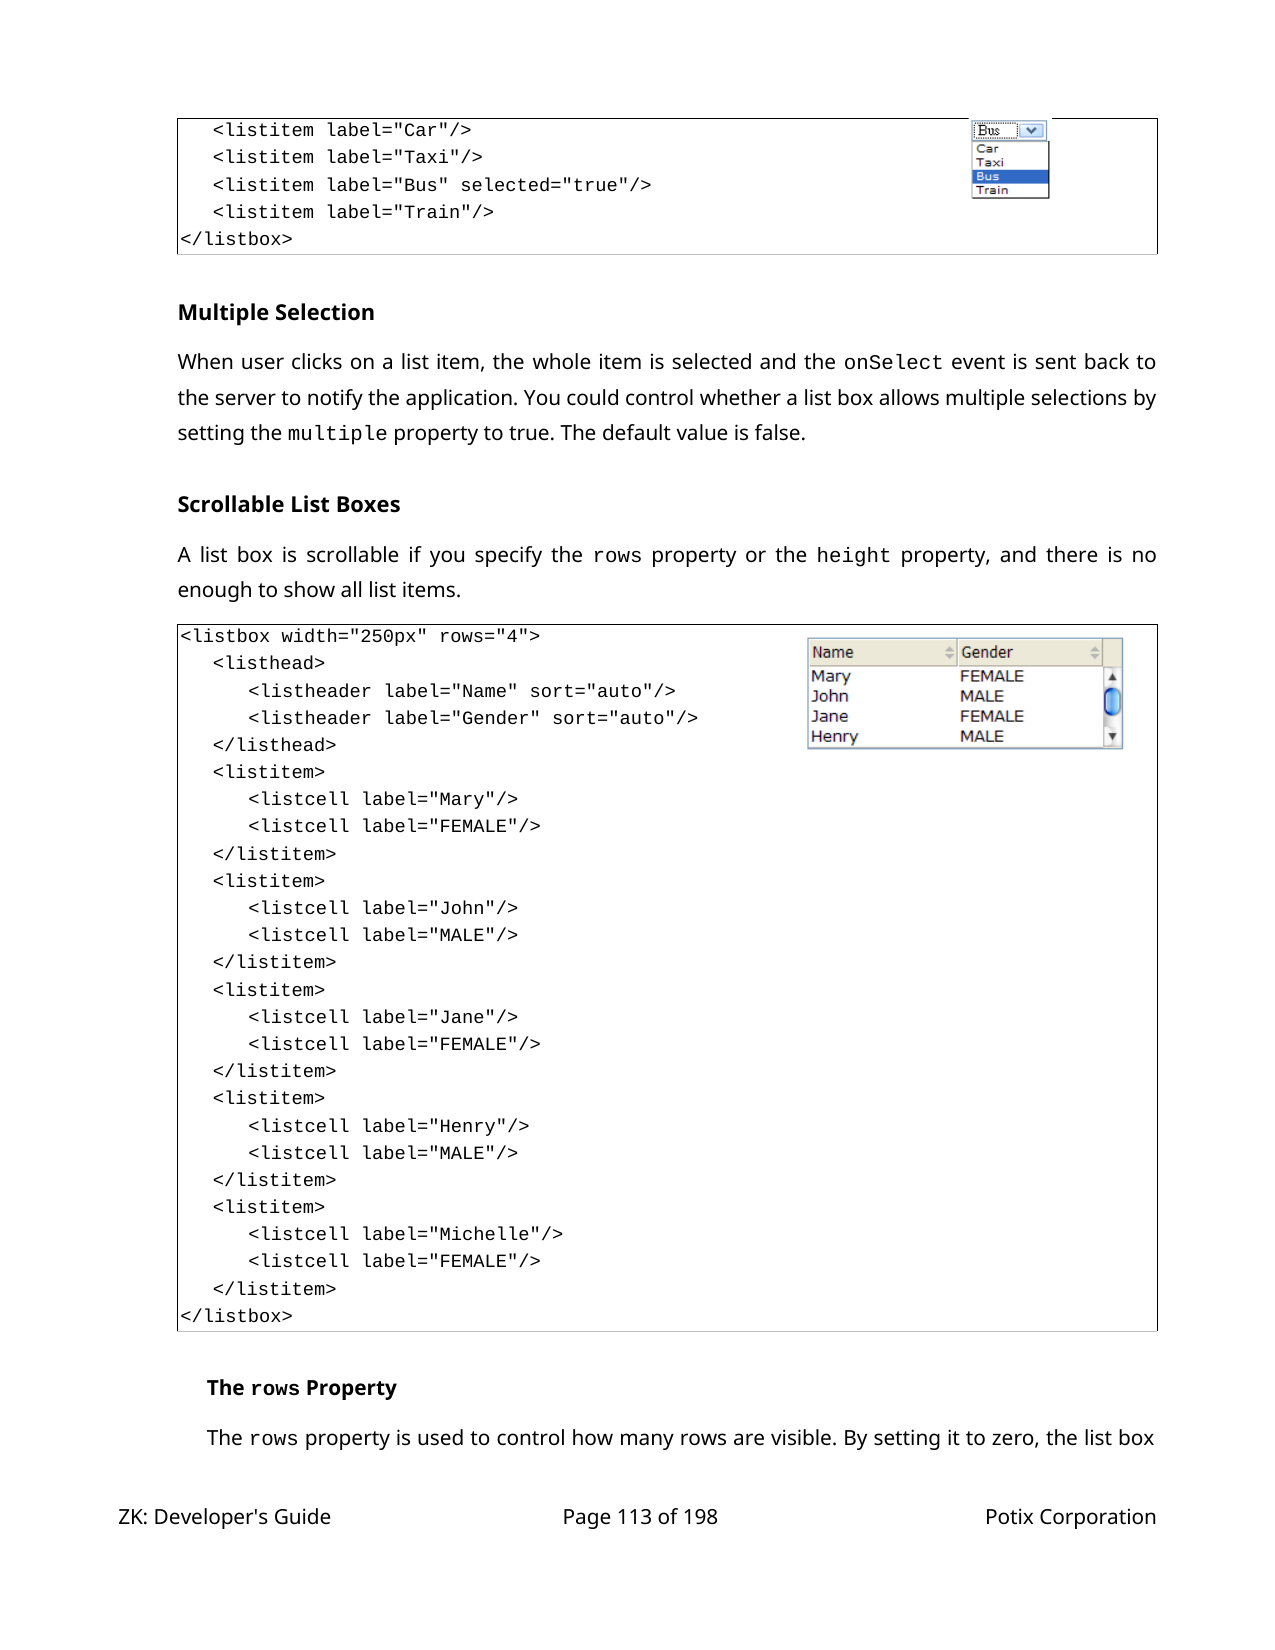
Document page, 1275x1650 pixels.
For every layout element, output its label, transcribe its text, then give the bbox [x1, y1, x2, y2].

text <listcell label="MALE"/> [178, 1141, 1157, 1165]
text <listitem label="Car"/> [178, 119, 968, 142]
text <listitem> [178, 760, 1157, 784]
text <listitem label="Taxi"/> [178, 145, 968, 169]
text <listcell label="Henry"/> [178, 1113, 1157, 1138]
text When user clicks on a list item, the whole item is selected and the onSelect event is sent back to the server to notify the application. You could control whether a list box allows multiple selections by setting the multiple property to true. The default value is false. [177, 347, 1157, 447]
text <listhead> [178, 651, 805, 676]
text [1053, 145, 1157, 169]
text <listitem> [178, 869, 1157, 893]
text <listcell label="FEMALE"/> [178, 1249, 1157, 1274]
subtitle Multiple Selection [177, 297, 1157, 327]
text <listitem label="Bus" selected="true"/> [178, 172, 968, 197]
text <listcell label="Jane"/> [178, 1005, 1157, 1029]
text <listitem> [178, 1195, 1157, 1219]
text </listitem> [178, 842, 1157, 866]
text </listitem> [178, 1277, 1157, 1301]
text <listcell label="FEMALE"/> [178, 814, 1157, 839]
text <listbox width="250px" rows="4"> [178, 625, 1157, 648]
text <listcell label="Mary"/> [178, 787, 1157, 811]
text </listbox> [178, 1304, 1157, 1331]
text <listcell label="FEMALE"/> [178, 1032, 1157, 1056]
picture [968, 118, 1053, 201]
picture [805, 634, 1127, 752]
subtitle The rows Property [207, 1373, 1157, 1402]
text <listheader label="Gender" sort="auto"/> [178, 706, 805, 730]
text </listitem> [178, 1059, 1157, 1083]
text </listitem> [178, 950, 1157, 974]
text The rows property is used to control how many rows are visible. By setting it to zero, the list box [207, 1423, 1157, 1451]
text <listitem> [178, 1086, 1157, 1111]
text A list box is scrollable if you specify the rows property or the height property, and there is no enough to show all list items. [177, 540, 1157, 603]
text </listhead> [178, 733, 1157, 757]
text [1053, 119, 1157, 142]
text </listitem> [178, 1168, 1157, 1192]
subtitle Scrollable List Boxes [177, 489, 1157, 519]
text <listcell label="MALE"/> [178, 923, 1157, 947]
text [1053, 172, 1157, 197]
text [1127, 651, 1157, 676]
text <listitem label="Train"/> [178, 200, 1157, 224]
text <listheader label="Name" sort="auto"/> [178, 678, 805, 703]
text </listbox> [178, 227, 1157, 254]
text <listcell label="Michelle"/> [178, 1222, 1157, 1246]
text <listitem> [178, 977, 1157, 1002]
text <listcell label="John"/> [178, 896, 1157, 920]
